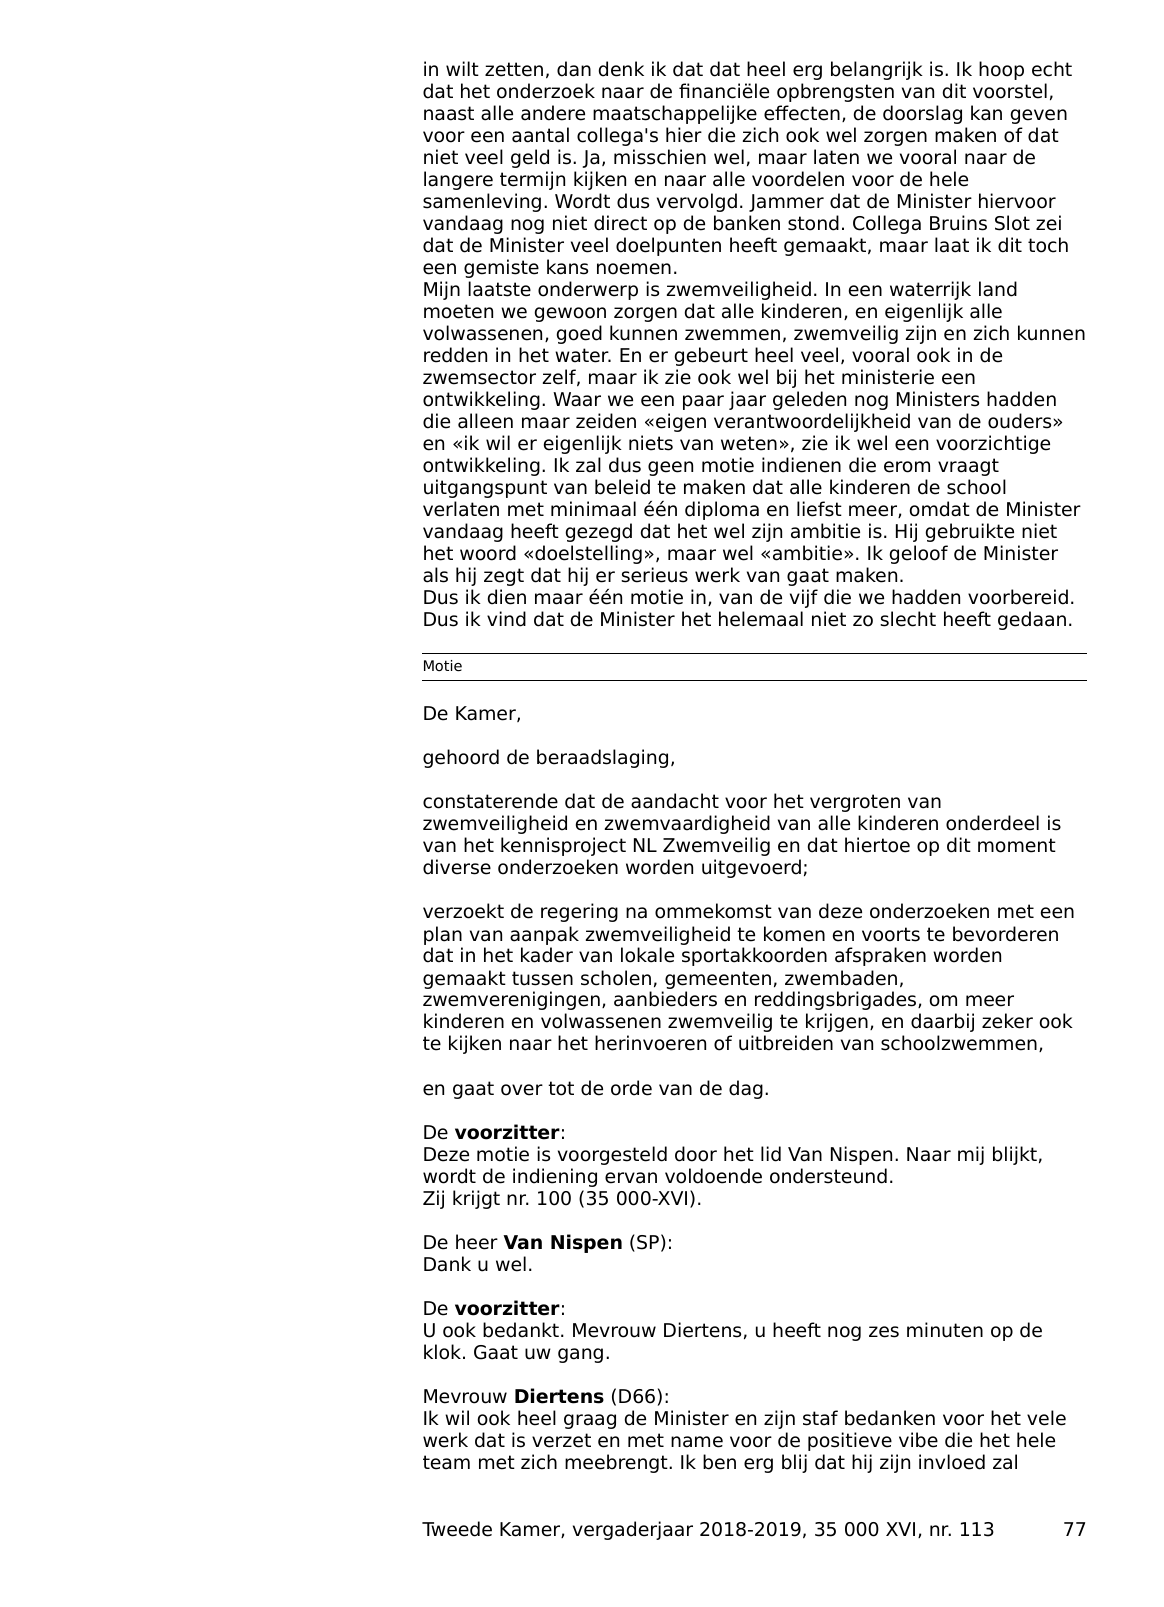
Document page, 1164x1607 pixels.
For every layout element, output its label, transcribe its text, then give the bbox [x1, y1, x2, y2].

text constaterende dat de aandacht voor het vergroten van zwemveiligheid en zwemvaardigheid van alle kinderen onderdeel is van het kennisproject NL Zwemveilig en dat hiertoe op dit moment diverse onderzoeken worden uitgevoerd; [422, 791, 1087, 879]
text Dus ik dien maar één motie in, van de vijf die we hadden voorbereid. Dus ik vind dat de Minister het helemaal niet zo slecht heeft gedaan. [422, 587, 1087, 631]
text Deze motie is voorgesteld door het lid Van Nispen. Naar mij blijkt, wordt de indiening ervan voldoende ondersteund. [422, 1144, 1087, 1188]
text verzoekt de regering na ommekomst van deze onderzoeken met een plan van aanpak zwemveiligheid te komen en voorts te bevorderen dat in het kader van lokale sportakkoorden afspraken worden gemaakt tussen scholen, gemeenten, zwembaden, zwemverenigingen, aanbieders en reddingsbrigades, om meer kinderen en volwassenen zwemveilig te krijgen, en daarbij zeker ook te kijken naar het herinvoeren of uitbreiden van schoolzwemmen, [422, 901, 1087, 1055]
text Mevrouw Diertens (D66): [422, 1386, 1087, 1408]
text U ook bedankt. Mevrouw Diertens, u heeft nog zes minuten op de klok. Gaat uw gang. [422, 1320, 1087, 1364]
text De Kamer, [422, 703, 1087, 725]
text gehoord de beraadslaging, [422, 747, 1087, 769]
text in wilt zetten, dan denk ik dat dat heel erg belangrijk is. Ik hoop echt dat het onderzoek naar de financiële opbrengsten van dit voorstel, naast alle andere maatschappelijke effecten, de doorslag kan geven voor een aantal collega's hier die zich ook wel zorgen maken of dat niet veel geld is. Ja, misschien wel, maar laten we vooral naar de langere termijn kijken en naar alle voordelen voor de hele samenleving. Wordt dus vervolgd. Jammer dat de Minister hiervoor vandaag nog niet direct op de banken stond. Collega Bruins Slot zei dat de Minister veel doelpunten heeft gemaakt, maar laat ik dit toch een gemiste kans noemen. [422, 59, 1087, 279]
text Zij krijgt nr. 100 (35 000-XVI). [422, 1188, 1087, 1209]
table_header Motie [422, 654, 1087, 680]
text Ik wil ook heel graag de Minister en zijn staf bedanken voor het vele werk dat is verzet en met name voor de positieve vibe die het hele team met zich meebrengt. Ik ben erg blij dat hij zijn invloed zal [422, 1408, 1087, 1474]
text De heer Van Nispen (SP): [422, 1232, 1087, 1254]
text De voorzitter: [422, 1298, 1087, 1320]
text Mijn laatste onderwerp is zwemveiligheid. In een waterrijk land moeten we gewoon zorgen dat alle kinderen, en eigenlijk alle volwassenen, goed kunnen zwemmen, zwemveilig zijn en zich kunnen redden in het water. En er gebeurt heel veel, vooral ook in de zwemsector zelf, maar ik zie ook wel bij het ministerie een ontwikkeling. Waar we een paar jaar geleden nog Ministers hadden die alleen maar zeiden «eigen verantwoordelijkheid van de ouders» en «ik wil er eigenlijk niets van weten», zie ik wel een voorzichtige ontwikkeling. Ik zal dus geen motie indienen die erom vraagt uitgangspunt van beleid te maken dat alle kinderen de school verlaten met minimaal één diploma en liefst meer, omdat de Minister vandaag heeft gezegd dat het wel zijn ambitie is. Hij gebruikte niet het woord «doelstelling», maar wel «ambitie». Ik geloof de Minister als hij zegt dat hij er serieus werk van gaat maken. [422, 279, 1087, 587]
text De voorzitter: [422, 1122, 1087, 1144]
text Dank u wel. [422, 1254, 1087, 1276]
text en gaat over tot de orde van de dag. [422, 1077, 1087, 1099]
